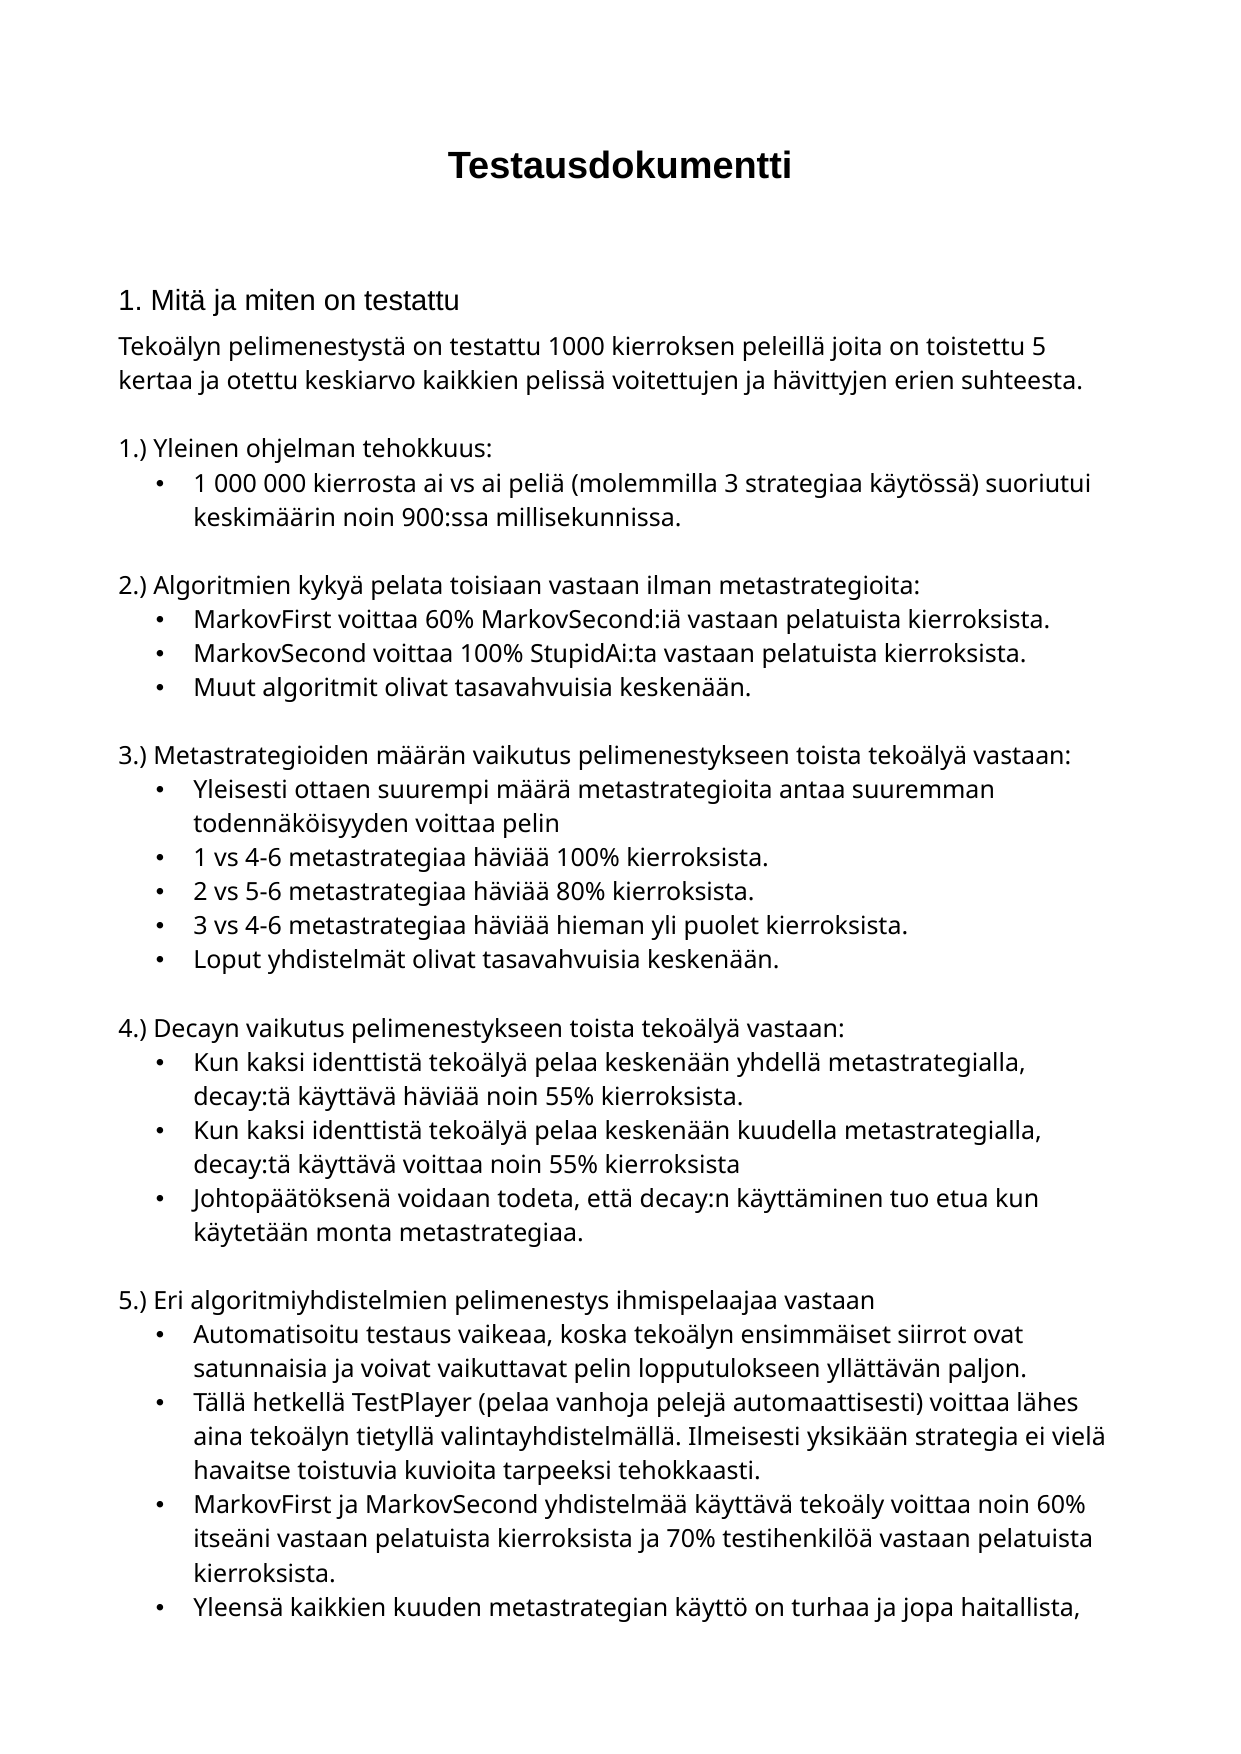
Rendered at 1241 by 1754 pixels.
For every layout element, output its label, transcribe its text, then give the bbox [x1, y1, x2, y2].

list Yleensä kaikkien kuuden metastrategian käyttö on turhaa ja jopa haitallista, [156, 1589, 1122, 1623]
subtitle Testausdokumentti [118, 143, 1122, 187]
list Kun kaksi identtistä tekoälyä pelaa keskenään yhdellä metastrategialla, decay:tä käyttävä häviää noin 55% kierroksista. [156, 1044, 1122, 1112]
list Loput yhdistelmät olivat tasavahvuisia keskenään. [156, 942, 1122, 976]
list MarkovFirst ja MarkovSecond yhdistelmää käyttävä tekoäly voittaa noin 60% itseäni vastaan pelatuista kierroksista ja 70% testihenkilöä vastaan pelatuista kierroksista. [156, 1487, 1122, 1589]
list MarkovFirst voittaa 60% MarkovSecond:iä vastaan pelatuista kierroksista. [156, 601, 1122, 636]
list Kun kaksi identtistä tekoälyä pelaa keskenään kuudella metastrategialla, decay:tä käyttävä voittaa noin 55% kierroksista [156, 1112, 1122, 1181]
text 1.) Yleinen ohjelman tehokkuus: [118, 431, 1122, 465]
list 3 vs 4-6 metastrategiaa häviää hieman yli puolet kierroksista. [156, 908, 1122, 942]
text 5.) Eri algoritmiyhdistelmien pelimenestys ihmispelaajaa vastaan [118, 1283, 1122, 1317]
list Muut algoritmit olivat tasavahvuisia keskenään. [156, 669, 1122, 704]
text 3.) Metastrategioiden määrän vaikutus pelimenestykseen toista tekoälyä vastaan: [118, 738, 1122, 772]
list Tällä hetkellä TestPlayer (pelaa vanhoja pelejä automaattisesti) voittaa lähes aina tekoälyn tietyllä valintayhdistelmällä. Ilmeisesti yksikään strategia ei vielä havaitse toistuvia kuvioita tarpeeksi tehokkaasti. [156, 1385, 1122, 1487]
list Johtopäätöksenä voidaan todeta, että decay:n käyttäminen tuo etua kun käytetään monta metastrategiaa. [156, 1181, 1122, 1249]
list MarkovSecond voittaa 100% StupidAi:ta vastaan pelatuista kierroksista. [156, 636, 1122, 669]
subtitle 1. Mitä ja miten on testattu [118, 283, 1122, 316]
list 2 vs 5-6 metastrategiaa häviää 80% kierroksista. [156, 874, 1122, 908]
text 4.) Decayn vaikutus pelimenestykseen toista tekoälyä vastaan: [118, 1010, 1122, 1044]
text Tekoälyn pelimenestystä on testattu 1000 kierroksen peleillä joita on toistettu 5 kertaa ja otettu keskiarvo kaikkien pelissä voitettujen ja hävittyjen erien suhteesta. [118, 329, 1122, 397]
list Automatisoitu testaus vaikeaa, koska tekoälyn ensimmäiset siirrot ovat satunnaisia ja voivat vaikuttavat pelin lopputulokseen yllättävän paljon. [156, 1317, 1122, 1385]
list 1 000 000 kierrosta ai vs ai peliä (molemmilla 3 strategiaa käytössä) suoriutui keskimäärin noin 900:ssa millisekunnissa. [156, 465, 1122, 533]
list 1 vs 4-6 metastrategiaa häviää 100% kierroksista. [156, 840, 1122, 874]
text 2.) Algoritmien kykyä pelata toisiaan vastaan ilman metastrategioita: [118, 567, 1122, 601]
list Yleisesti ottaen suurempi määrä metastrategioita antaa suuremman todennäköisyyden voittaa pelin [156, 772, 1122, 840]
